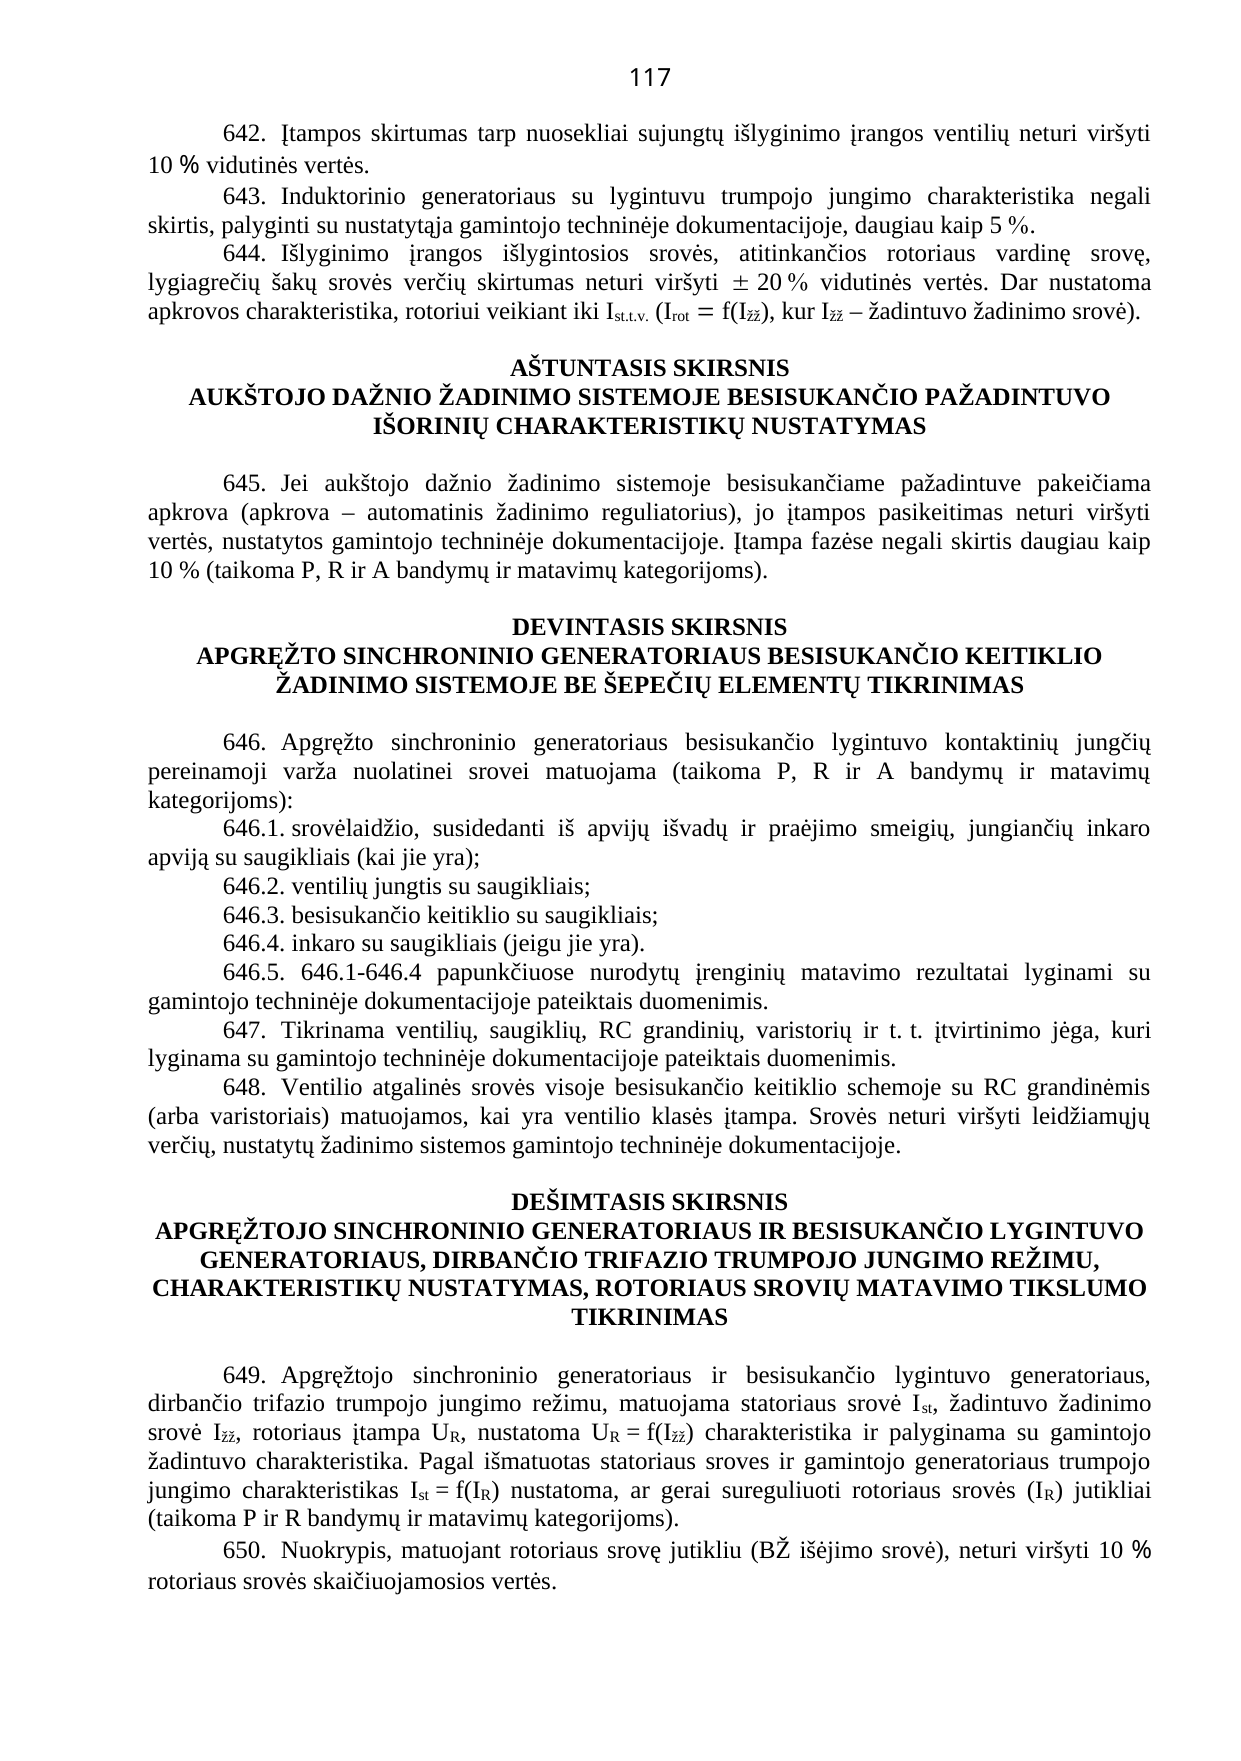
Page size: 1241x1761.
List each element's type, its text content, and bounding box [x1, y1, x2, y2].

text DEŠIMTASIS SKIRSNIS [148, 1187, 1152, 1216]
text 649. Apgręžtojo sinchroninio generatoriaus ir besisukančio lygintuvo generatoriaus, dirbančio trifazio trumpojo jungimo režimu, matuojama statoriaus srovė Ist, žadintuvo žadinimo srovė Ižž, rotoriaus įtampa UR, nustatoma UR = f(Ižž) charakteristika ir palyginama su gamintojo žadintuvo charakteristika. Pagal išmatuotas statoriaus sroves ir gamintojo generatoriaus trumpojo jungimo charakteristikas Ist = f(IR) nustatoma, ar gerai sureguliuoti rotoriaus srovės (IR) jutikliai (taikoma P ir R bandymų ir matavimų kategorijoms). [148, 1360, 1152, 1532]
text 646.2. ventilių jungtis su saugikliais; [148, 871, 1152, 900]
text 650. Nuokrypis, matuojant rotoriaus srovę jutikliu (BŽ išėjimo srovė), neturi viršyti 10 % rotoriaus srovės skaičiuojamosios vertės. [148, 1532, 1152, 1595]
text 646.3. besisukančio keitiklio su saugikliais; [148, 900, 1152, 928]
text 642. Įtampos skirtumas tarp nuosekliai sujungtų išlyginimo įrangos ventilių neturi viršyti 10 % vidutinės vertės. [148, 118, 1152, 181]
text APGRĘŽTO SINCHRONINIO GENERATORIAUS BESISUKANČIO KEITIKLIO ŽADINIMO SISTEMOJE BE ŠEPEČIŲ ELEMENTŲ TIKRINIMAS [148, 641, 1152, 698]
text 644. Išlyginimo įrangos išlygintosios srovės, atitinkančios rotoriaus vardinę srovę, lygiagrečių šakų srovės verčių skirtumas neturi viršyti  20  vidutinės vertės. Dar nustatoma apkrovos charakteristika, rotoriui veikiant iki Ist.t.v. (Irot  f(Ižž), kur Ižž – žadintuvo žadinimo srovė). [148, 238, 1152, 325]
text 647. Tikrinama ventilių, saugiklių, RC grandinių, varistorių ir t. t. įtvirtinimo jėga, kuri lyginama su gamintojo techninėje dokumentacijoje pateiktais duomenimis. [148, 1015, 1152, 1072]
text 645. Jei aukštojo dažnio žadinimo sistemoje besisukančiame pažadintuve pakeičiama apkrova (apkrova – automatinis žadinimo reguliatorius), jo įtampos pasikeitimas neturi viršyti vertės, nustatytos gamintojo techninėje dokumentacijoje. Įtampa fazėse negali skirtis daugiau kaip 10 % (taikoma P, R ir A bandymų ir matavimų kategorijoms). [148, 468, 1152, 583]
text 646. Apgręžto sinchroninio generatoriaus besisukančio lygintuvo kontaktinių jungčių pereinamoji varža nuolatinei srovei matuojama (taikoma P, R ir A bandymų ir matavimų kategorijoms): [148, 727, 1152, 813]
text APGRĘŽTOJO SINCHRONINIO GENERATORIAUS IR BESISUKANČIO LYGINTUVO GENERATORIAUS, DIRBANČIO TRIFAZIO TRUMPOJO JUNGIMO REŽIMU, CHARAKTERISTIKŲ NUSTATYMAS, ROTORIAUS SROVIŲ MATAVIMO TIKSLUMO TIKRINIMAS [148, 1216, 1152, 1331]
text 646.4. inkaro su saugikliais (jeigu jie yra). [148, 928, 1152, 957]
text 646.1. srovėlaidžio, susidedanti iš apvijų išvadų ir praėjimo smeigių, jungiančių inkaro apviją su saugikliais (kai jie yra); [148, 813, 1152, 871]
text DEVINTASIS SKIRSNIS [148, 612, 1152, 641]
text AŠTUNTASIS SKIRSNIS [148, 353, 1152, 382]
text AUKŠTOJO DAŽNIO ŽADINIMO SISTEMOJE BESISUKANČIO PAŽADINTUVO IŠORINIŲ CHARAKTERISTIKŲ NUSTATYMAS [148, 382, 1152, 440]
text 643. Induktorinio generatoriaus su lygintuvu trumpojo jungimo charakteristika negali skirtis, palyginti su nustatytąja gamintojo techninėje dokumentacijoje, daugiau kaip 5 . [148, 181, 1152, 238]
text 646.5. 646.1-646.4 papunkčiuose nurodytų įrenginių matavimo rezultatai lyginami su gamintojo techninėje dokumentacijoje pateiktais duomenimis. [148, 957, 1152, 1015]
text 648. Ventilio atgalinės srovės visoje besisukančio keitiklio schemoje su RC grandinėmis (arba varistoriais) matuojamos, kai yra ventilio klasės įtampa. Srovės neturi viršyti leidžiamųjų verčių, nustatytų žadinimo sistemos gamintojo techninėje dokumentacijoje. [148, 1072, 1152, 1158]
